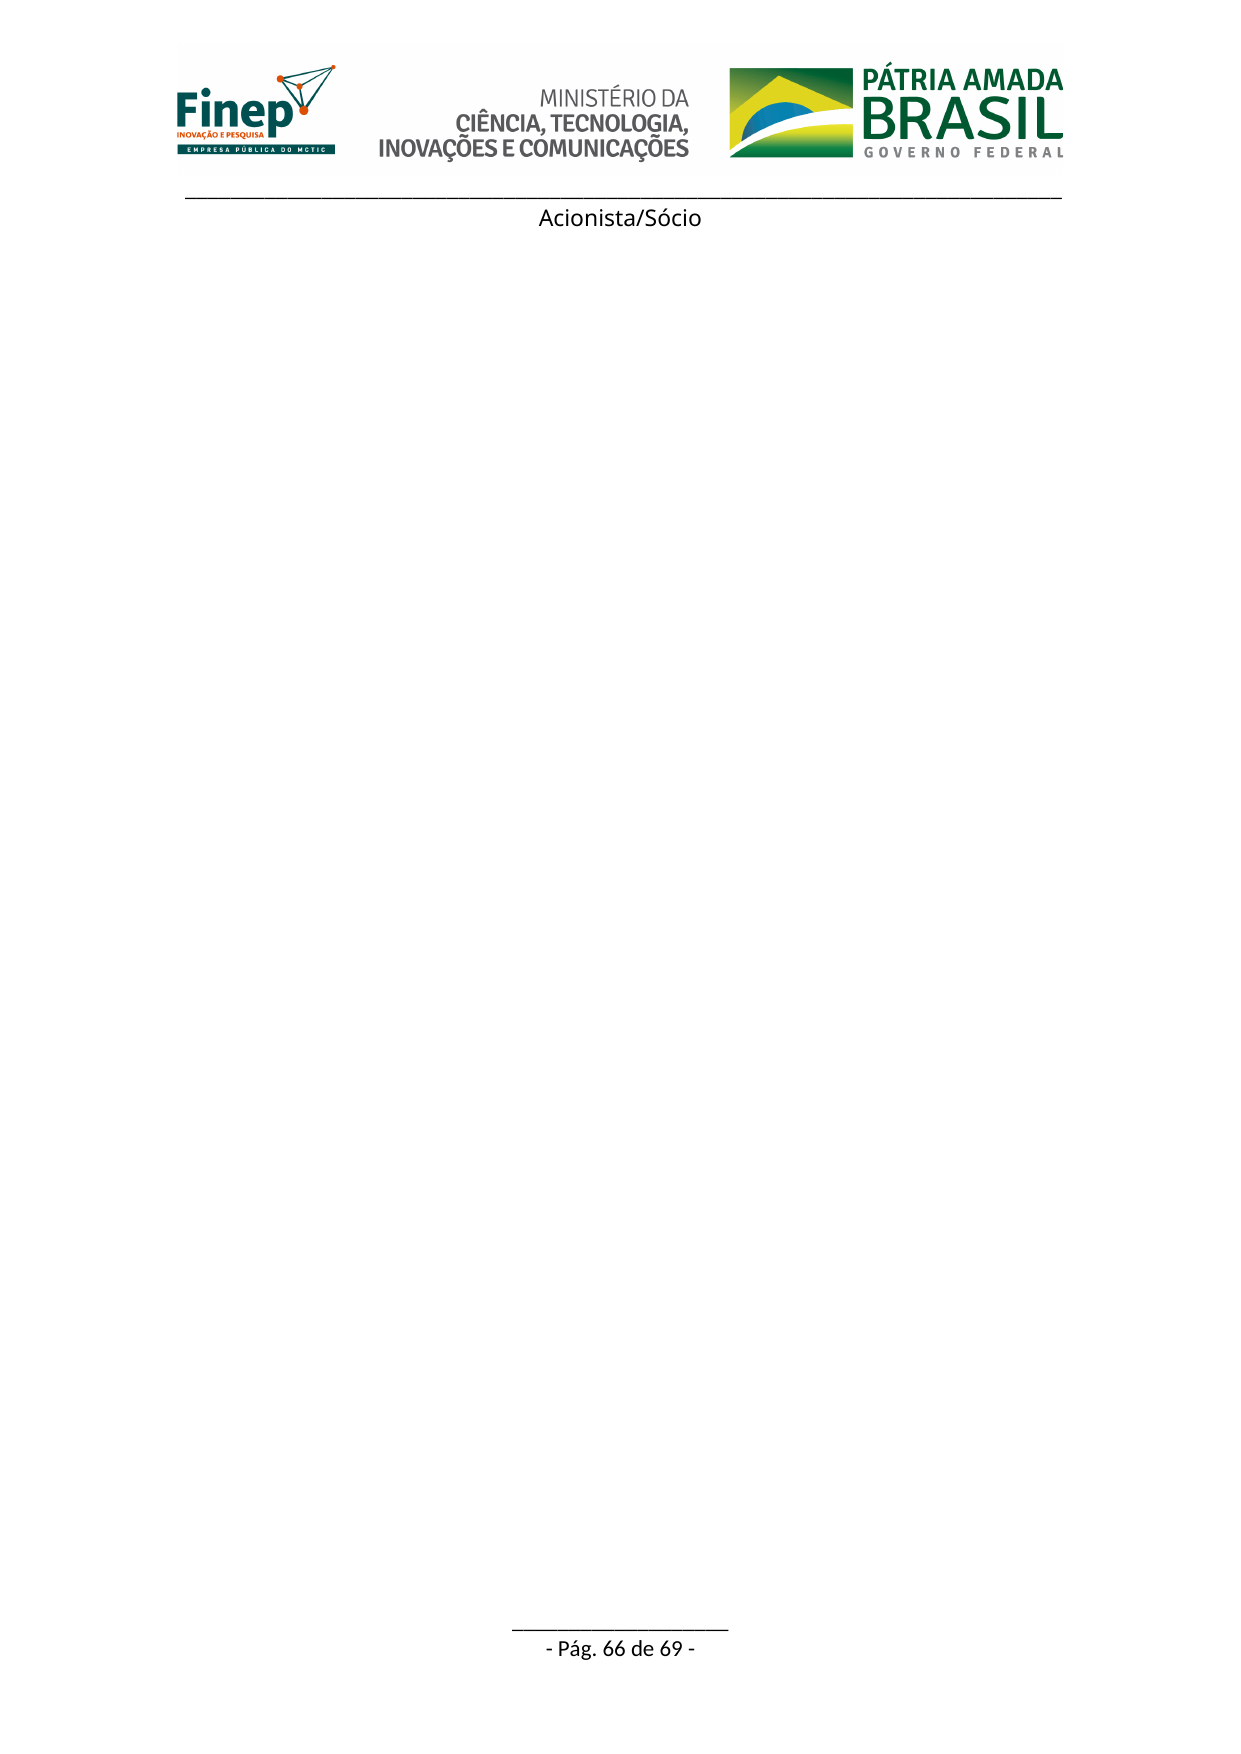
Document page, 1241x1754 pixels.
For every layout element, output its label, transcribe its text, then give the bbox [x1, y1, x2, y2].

text Acionista/Sócio [177, 202, 1063, 233]
